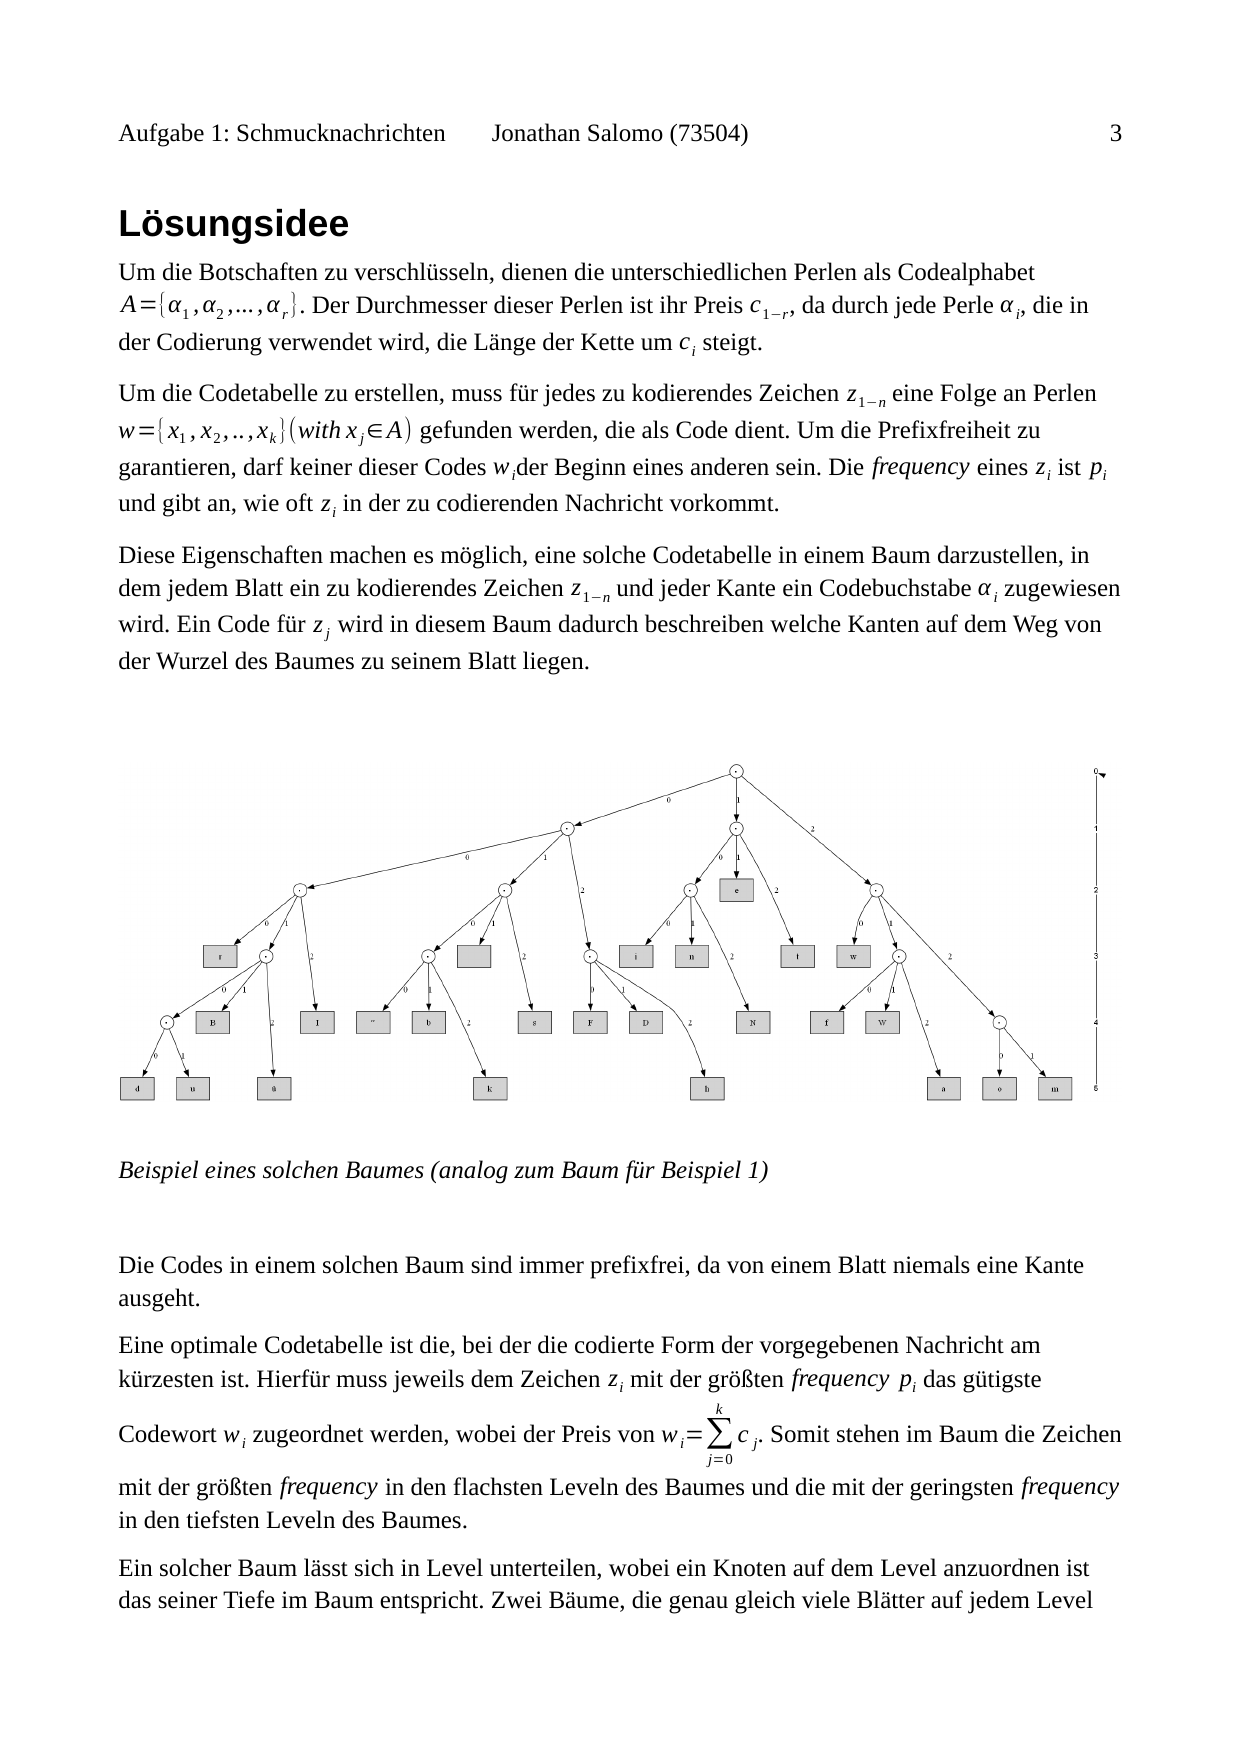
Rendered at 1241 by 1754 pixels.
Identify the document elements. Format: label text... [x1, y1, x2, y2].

text Eine optimale Codetabelle ist die, bei der die codierte Form der vorgegebenen Nachricht am kürzesten ist. Hierfür muss jeweils dem Zeichen mit der größten das gütigste Codewort zugeordnet werden, wobei der Preis von . Somit stehen im Baum die Zeichen mit der größten in den flachsten Leveln des Baumes und die mit der geringsten in den tiefsten Leveln des Baumes. [118, 1331, 1122, 1534]
picture [118, 762, 1123, 1102]
text Um die Codetabelle zu erstellen, muss für jedes zu kodierendes Zeichen eine Folge an Perlen gefunden werden, die als Code dient. Um die Prefixfreiheit zu garantieren, darf keiner dieser Codes der Beginn eines anderen sein. Die eines ist und gibt an, wie oft in der zu codierenden Nachricht vorkommt. [118, 378, 1122, 521]
subtitle Lösungsidee [118, 201, 1122, 244]
text Um die Botschaften zu verschlüsseln, dienen die unterschiedlichen Perlen als Codealphabet . Der Durchmesser dieser Perlen ist ihr Preis , da durch jede Perle , die in der Codierung verwendet wird, die Länge der Kette um steigt. [118, 257, 1122, 359]
text Die Codes in einem solchen Baum sind immer prefixfrei, da von einem Blatt niemals eine Kante ausgeht. [118, 1250, 1122, 1312]
text Diese Eigenschaften machen es möglich, eine solche Codetabelle in einem Baum darzustellen, in dem jedem Blatt ein zu kodierendes Zeichen und jeder Kante ein Codebuchstabe zugewiesen wird. Ein Code für wird in diesem Baum dadurch beschreiben welche Kanten auf dem Weg von der Wurzel des Baumes zu seinem Blatt liegen. [118, 540, 1122, 675]
text Beispiel eines solchen Baumes (analog zum Baum für Beispiel 1) [118, 1155, 1122, 1184]
text Ein solcher Baum lässt sich in Level unterteilen, wobei ein Knoten auf dem Level anzuordnen ist das seiner Tiefe im Baum entspricht. Zwei Bäume, die genau gleich viele Blätter auf jedem Level [118, 1553, 1122, 1614]
